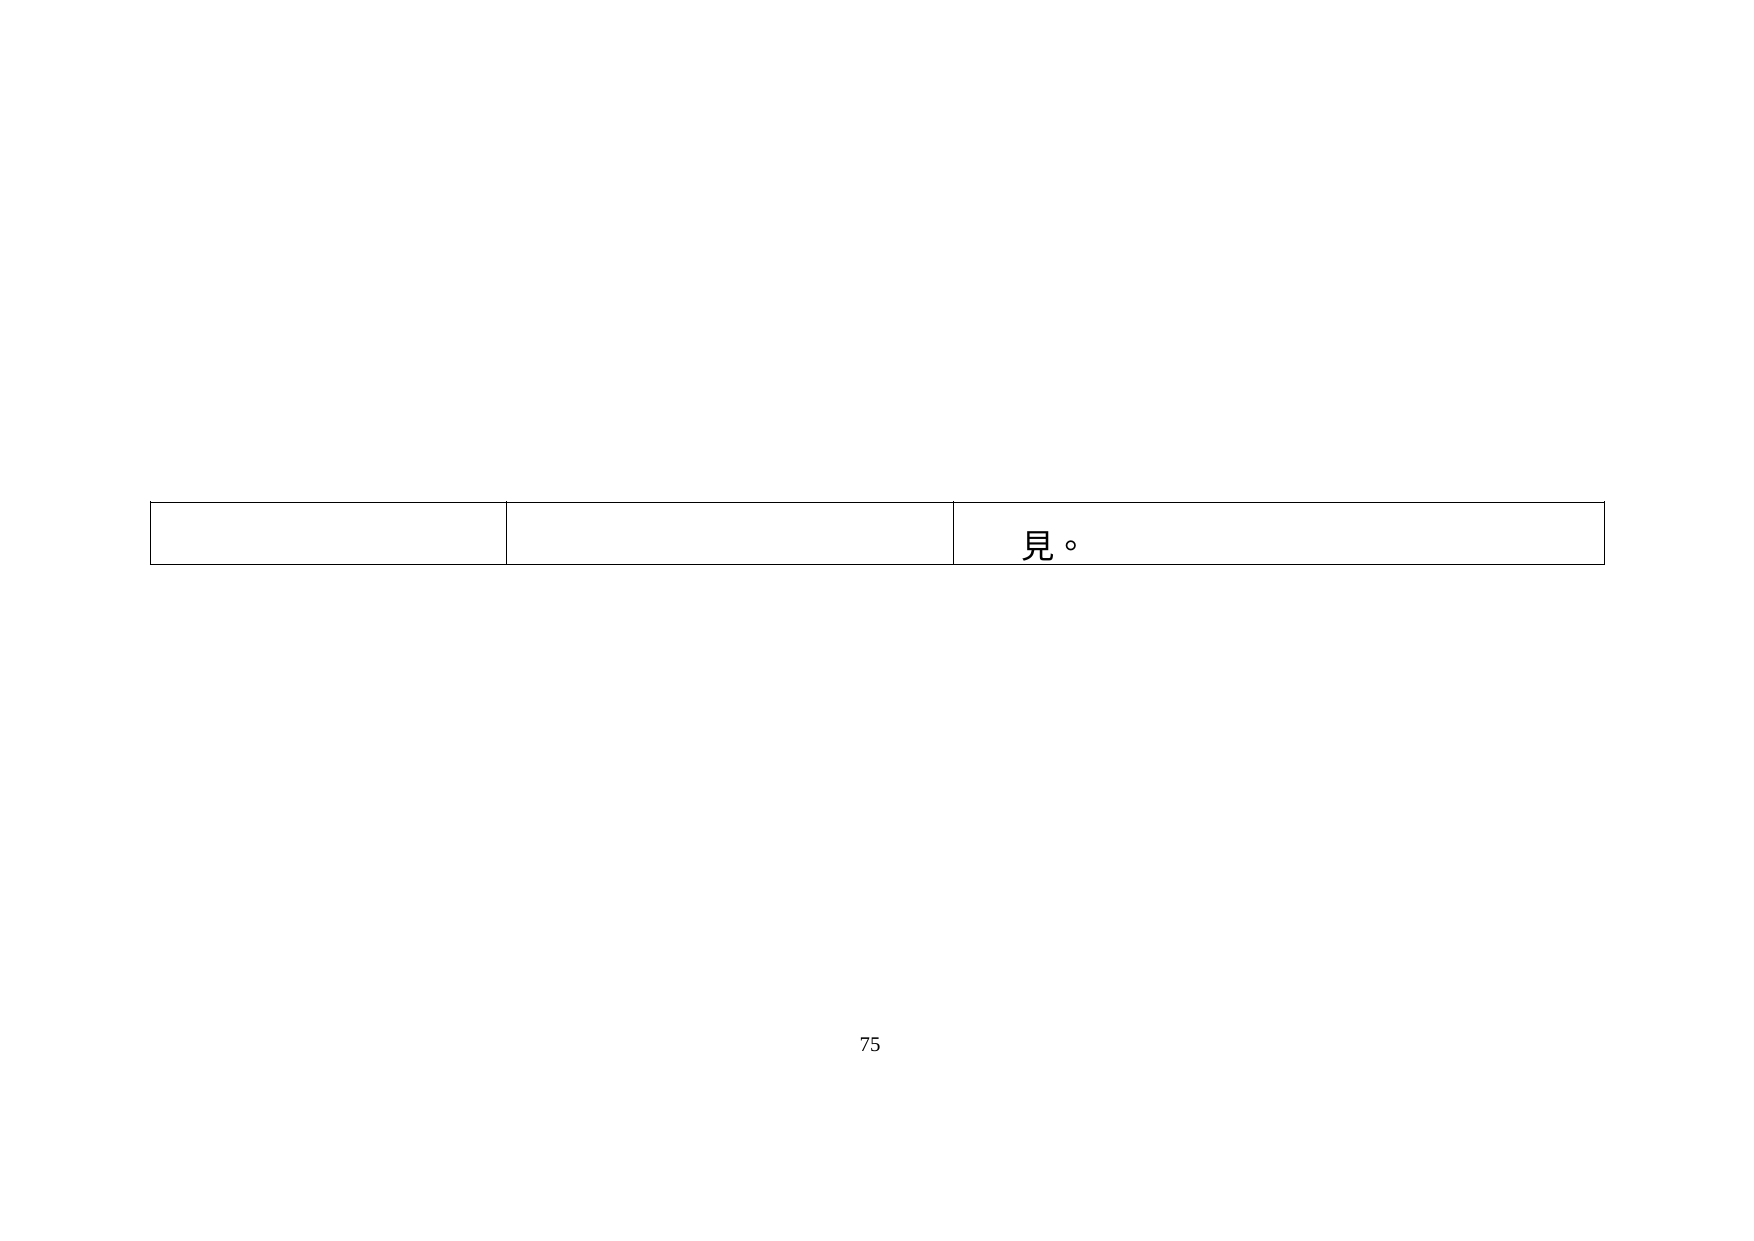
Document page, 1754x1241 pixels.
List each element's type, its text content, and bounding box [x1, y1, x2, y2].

table_cell [507, 503, 953, 564]
table_cell 見。 [954, 503, 1604, 564]
table_cell [151, 503, 506, 564]
